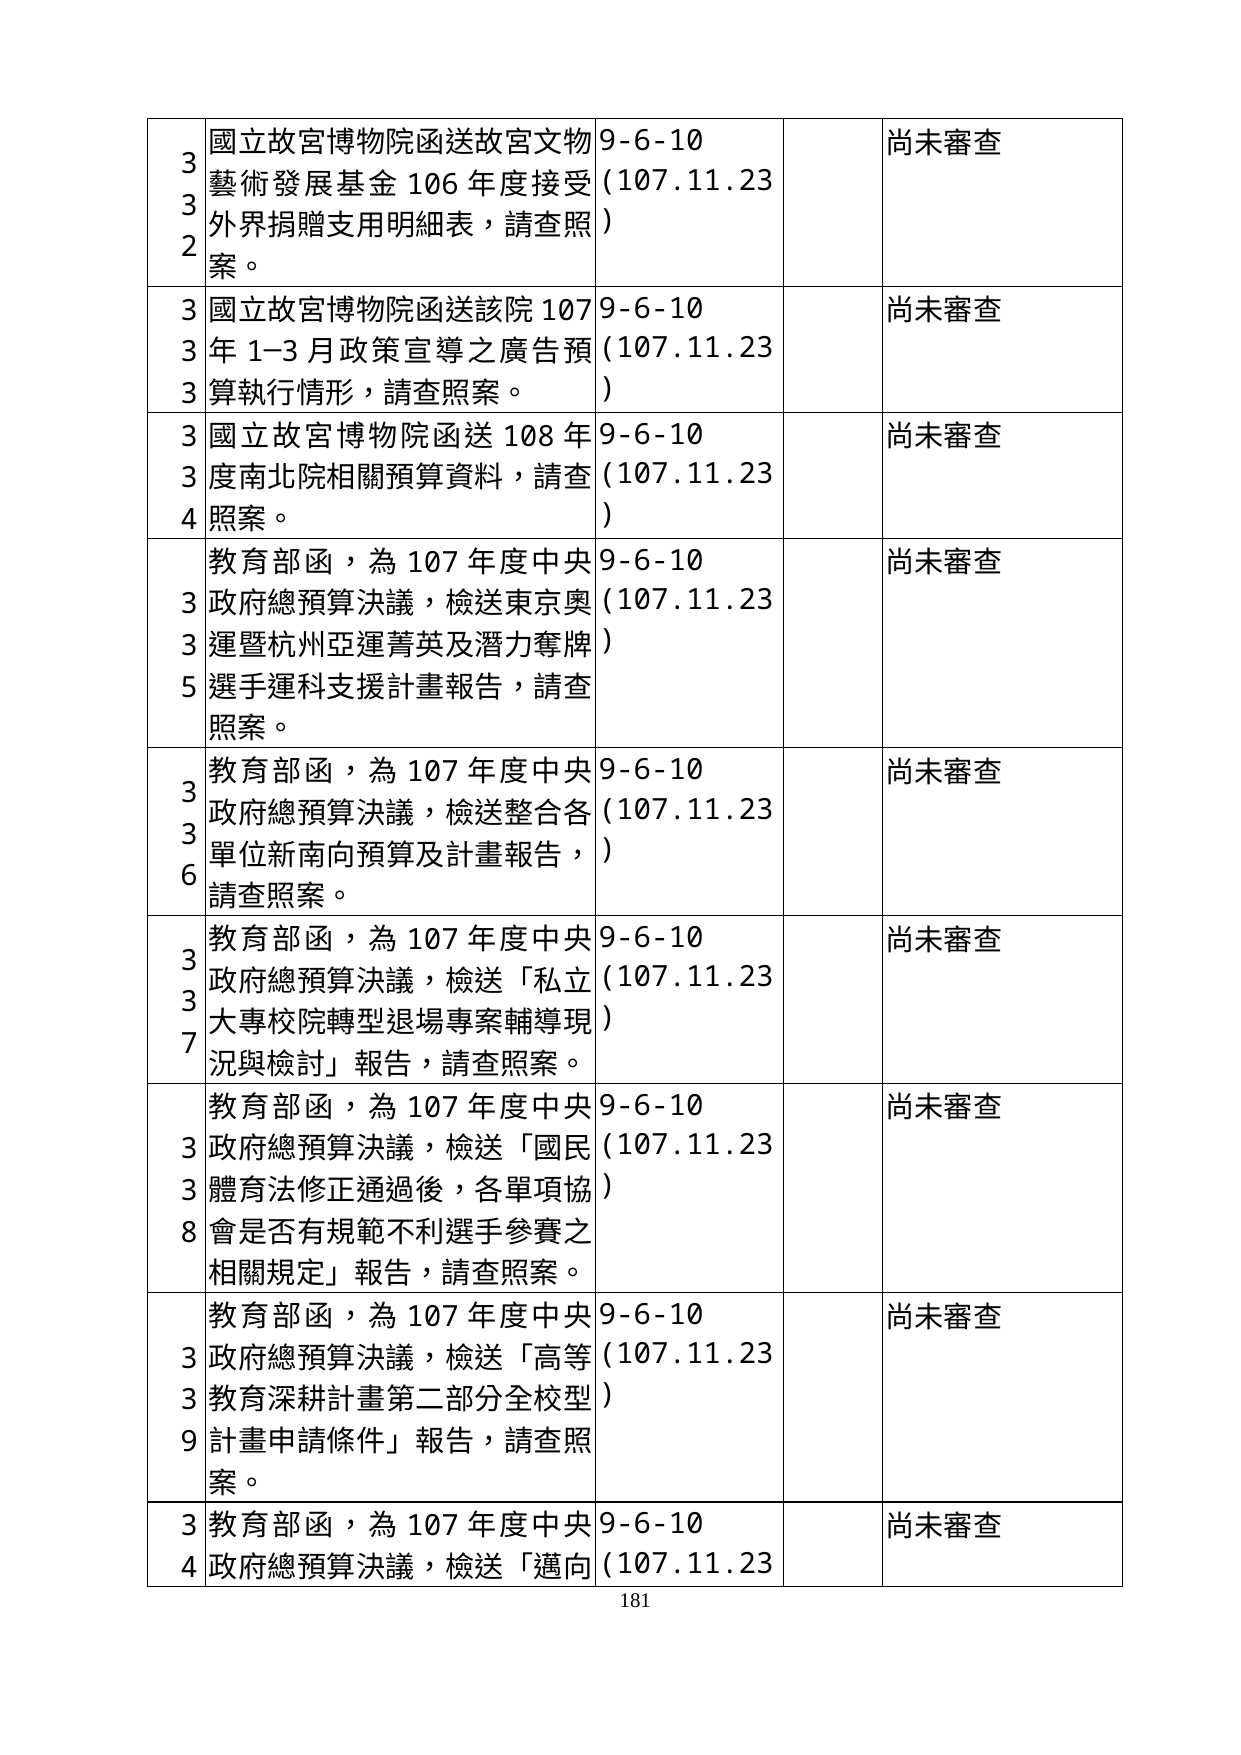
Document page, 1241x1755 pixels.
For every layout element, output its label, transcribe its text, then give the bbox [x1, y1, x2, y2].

table_cell 9-6-10 (107.11.23) [596, 539, 783, 747]
table_cell 尚未審查 [883, 539, 1122, 747]
table_cell 國立故宮博物院函送故宮文物藝術發展基金106年度接受外界捐贈支用明細表，請查照案。 [206, 119, 595, 286]
table_cell 9-6-10 (107.11.23) [596, 287, 783, 412]
table_cell 教育部函，為107年度中央政府總預算決議，檢送整合各單位新南向預算及計畫報告，請查照案。 [206, 748, 595, 915]
table_cell 9-6-10 (107.11.23) [596, 119, 783, 286]
table_cell 9-6-10 (107.11.23) [596, 916, 783, 1083]
table_cell 9-6-10 (107.11.23) [596, 1293, 783, 1501]
table_cell 9-6-10 (107.11.23) [596, 1084, 783, 1292]
table_cell 尚未審查 [883, 1293, 1122, 1501]
table_cell [784, 1293, 882, 1501]
table_cell 教育部函，為107年度中央政府總預算決議，檢送「邁向 [206, 1503, 595, 1586]
table_cell [784, 287, 882, 412]
table_cell 尚未審查 [883, 119, 1122, 286]
table_cell 教育部函，為107年度中央政府總預算決議，檢送東京奧運暨杭州亞運菁英及潛力奪牌選手運科支援計畫報告，請查照案。 [206, 539, 595, 747]
table_cell [148, 748, 205, 915]
table_cell 尚未審查 [883, 1503, 1122, 1586]
table_cell 國立故宮博物院函送108年度南北院相關預算資料，請查照案。 [206, 413, 595, 538]
table_cell 9-6-10 (107.11.23 [596, 1503, 783, 1586]
table_cell [784, 748, 882, 915]
table_cell 尚未審查 [883, 748, 1122, 915]
table_cell 教育部函，為107年度中央政府總預算決議，檢送「國民體育法修正通過後，各單項協會是否有規範不利選手參賽之相關規定」報告，請查照案。 [206, 1084, 595, 1292]
table_cell [784, 539, 882, 747]
table_cell [148, 287, 205, 412]
table_cell [784, 413, 882, 538]
table_cell 尚未審查 [883, 287, 1122, 412]
table_cell 9-6-10 (107.11.23) [596, 413, 783, 538]
table_cell [148, 413, 205, 538]
table_cell [784, 1503, 882, 1586]
table_cell [784, 119, 882, 286]
table_cell [784, 916, 882, 1083]
table_cell 尚未審查 [883, 1084, 1122, 1292]
table_cell 教育部函，為107年度中央政府總預算決議，檢送「高等教育深耕計畫第二部分全校型計畫申請條件」報告，請查照案。 [206, 1293, 595, 1501]
table_cell 教育部函，為107年度中央政府總預算決議，檢送「私立大專校院轉型退場專案輔導現況與檢討」報告，請查照案。 [206, 916, 595, 1083]
table_cell 9-6-10 (107.11.23) [596, 748, 783, 915]
table_cell 尚未審查 [883, 916, 1122, 1083]
table_cell 尚未審查 [883, 413, 1122, 538]
table_cell [148, 1084, 205, 1292]
table_cell [784, 1084, 882, 1292]
table_cell [148, 1503, 205, 1586]
table_cell [148, 119, 205, 286]
table_cell [148, 1293, 205, 1501]
table_cell 國立故宮博物院函送該院107年1─3月政策宣導之廣告預算執行情形，請查照案。 [206, 287, 595, 412]
table_cell [148, 916, 205, 1083]
table_cell [148, 539, 205, 747]
